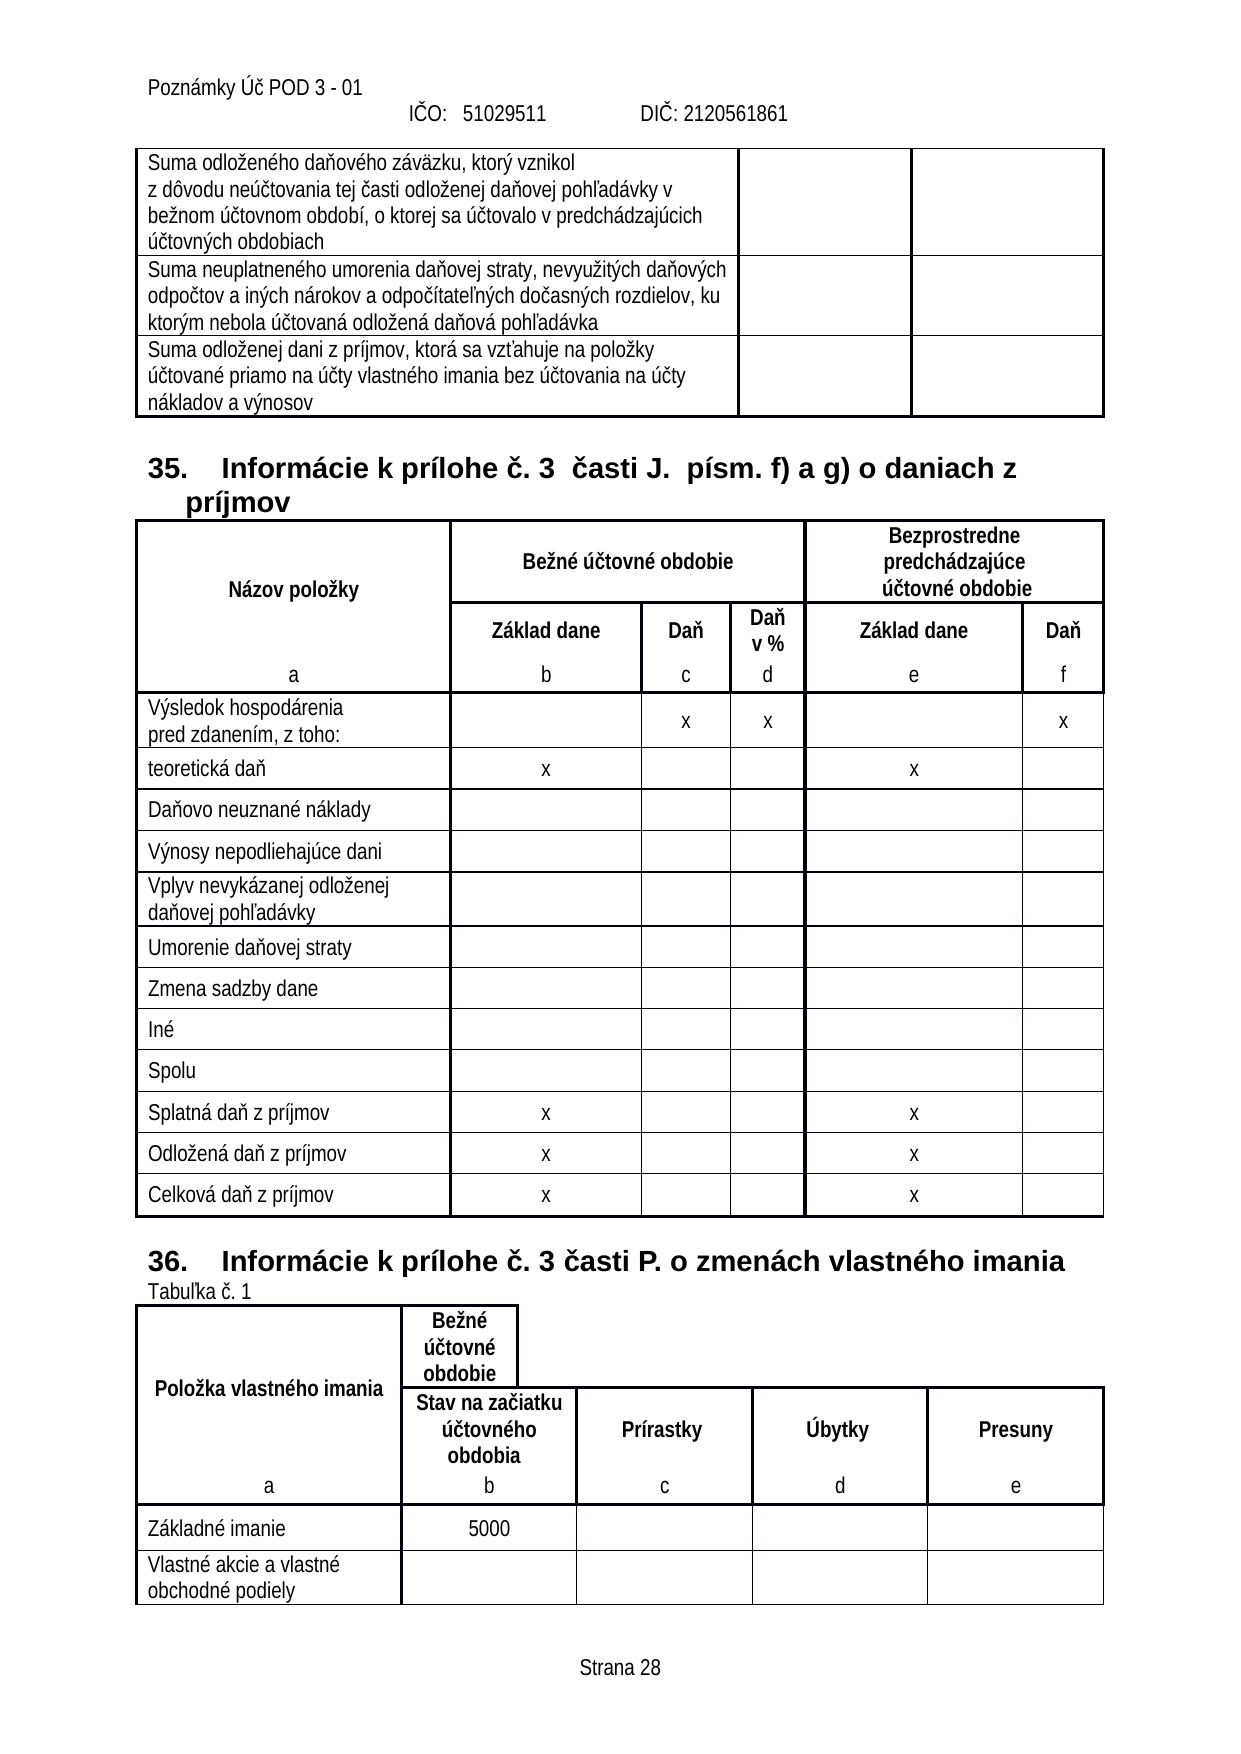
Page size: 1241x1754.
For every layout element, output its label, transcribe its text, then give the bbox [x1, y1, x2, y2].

table_cell Vlastné akcie a vlastné obchodné podiely [138, 1551, 400, 1604]
table_cell [642, 748, 730, 788]
table_cell [731, 927, 803, 967]
table_cell [740, 149, 910, 255]
table_cell Daň [643, 604, 729, 657]
text Tabuľka č. 1 [148, 1278, 1092, 1304]
table_cell Daň [1024, 604, 1102, 657]
table_cell c [643, 657, 729, 691]
table_cell [452, 968, 641, 1008]
table_cell Suma odloženej dani z príjmov, ktorá sa vzťahuje na položky účtované priamo na účty vlastného imania bez účtovania na účty nákladov a výnosov [138, 336, 737, 415]
table_cell d [754, 1469, 926, 1503]
table_header Bežné účtovné obdobie [403, 1307, 516, 1386]
table_cell x [807, 1174, 1022, 1215]
table_cell Úbytky [754, 1389, 926, 1468]
table_cell 5000 [403, 1506, 576, 1550]
table_cell e [929, 1469, 1102, 1503]
table_cell [731, 1174, 803, 1215]
table_cell [731, 831, 803, 871]
table_cell c [578, 1469, 751, 1503]
table_cell [807, 694, 1022, 747]
table_cell x [1023, 694, 1103, 747]
table_cell [807, 927, 1022, 967]
table_cell [731, 748, 803, 788]
table_cell Vplyv nevykázanej odloženej daňovej pohľadávky [138, 873, 449, 925]
table_cell Presuny [929, 1389, 1102, 1468]
table_cell [452, 1009, 641, 1049]
table_cell [807, 831, 1022, 871]
table_cell [642, 927, 730, 967]
table_cell Daň v % [732, 604, 803, 657]
table_cell Prírastky [578, 1389, 751, 1468]
table_cell b [403, 1469, 575, 1503]
table_cell [1023, 1009, 1103, 1049]
table_cell [452, 694, 641, 747]
table_cell [731, 968, 803, 1008]
table_cell [807, 968, 1022, 1008]
table_cell Základ dane [807, 604, 1021, 657]
table_cell Výsledok hospodárenia pred zdanením, z toho: [138, 694, 449, 747]
table_cell [642, 790, 730, 829]
table_cell [1023, 927, 1103, 967]
table_cell [403, 1551, 576, 1604]
table_cell [452, 1050, 641, 1091]
table_cell [740, 336, 910, 415]
table_cell a [138, 1469, 400, 1503]
title Informácie k prílohe č. 3 časti J. písm. f) a g) o daniach z príjmov [148, 452, 1092, 519]
table_cell x [642, 694, 730, 747]
table_cell [740, 256, 910, 335]
table_cell [452, 927, 641, 967]
table_cell [928, 1551, 1103, 1604]
table_cell Suma neuplatneného umorenia daňovej straty, nevyužitých daňových odpočtov a iných nárokov a odpočítateľných dočasných rozdielov, ku ktorým nebola účtovaná odložená daňová pohľadávka [138, 256, 737, 335]
table_cell x [452, 1174, 641, 1215]
table_cell [1023, 1092, 1103, 1132]
table_cell [642, 1133, 730, 1173]
table_cell [642, 968, 730, 1008]
table_cell Spolu [138, 1050, 449, 1091]
table_cell [731, 1133, 803, 1173]
table_cell [807, 790, 1022, 829]
table_cell x [807, 748, 1022, 788]
table_cell teoretická daň [138, 748, 449, 788]
table_cell [452, 790, 641, 829]
table_cell x [807, 1133, 1022, 1173]
table_cell [642, 831, 730, 871]
table_cell x [452, 1133, 641, 1173]
table_cell [753, 1506, 927, 1550]
table_header Bezprostredne predchádzajúce účtovné obdobie [807, 522, 1102, 601]
table_cell [731, 873, 803, 925]
table_cell [452, 831, 641, 871]
table_cell x [807, 1092, 1022, 1132]
table_header Položka vlastného imania [138, 1307, 400, 1468]
table_cell [913, 256, 1102, 335]
table_cell [452, 873, 641, 925]
title Informácie k prílohe č. 3 časti P. o zmenách vlastného imania [148, 1244, 1092, 1278]
table_cell Výnosy nepodliehajúce dani [138, 831, 449, 871]
table_cell [642, 1050, 730, 1091]
table_cell [1023, 1133, 1103, 1173]
table_cell Umorenie daňovej straty [138, 927, 449, 967]
table_cell x [452, 1092, 641, 1132]
table_cell [731, 1050, 803, 1091]
table_cell Iné [138, 1009, 449, 1049]
table_header Bežné účtovné obdobie [452, 522, 803, 601]
table_cell [807, 1009, 1022, 1049]
table_cell b [452, 657, 640, 691]
table_cell [807, 873, 1022, 925]
table_cell [1023, 968, 1103, 1008]
table_cell [1023, 790, 1103, 829]
table_cell Suma odloženého daňového záväzku, ktorý vznikol z dôvodu neúčtovania tej časti odloženej daňovej pohľadávky v bežnom účtovnom období, o ktorej sa účtovalo v predchádzajúcich účtovných obdobiach [138, 149, 737, 255]
table_cell Zmena sadzby dane [138, 968, 449, 1008]
table_cell [753, 1551, 927, 1604]
table_cell [1023, 831, 1103, 871]
table_cell [642, 1092, 730, 1132]
table_cell [731, 1092, 803, 1132]
table_cell x [731, 694, 803, 747]
table_cell Stav na začiatku účtovného obdobia [403, 1389, 575, 1468]
table_cell Celková daň z príjmov [138, 1174, 449, 1215]
table_cell Splatná daň z príjmov [138, 1092, 449, 1132]
table_cell [642, 1009, 730, 1049]
table_cell [1023, 1174, 1103, 1215]
table_header Názov položky [138, 522, 449, 657]
table_cell x [452, 748, 641, 788]
table_cell Základné imanie [138, 1506, 400, 1550]
table_cell [1023, 1050, 1103, 1091]
table_cell e [807, 657, 1021, 691]
table_cell [913, 336, 1102, 415]
table_cell Odložená daň z príjmov [138, 1133, 449, 1173]
table_cell [913, 149, 1102, 255]
table_cell [731, 1009, 803, 1049]
table_cell Daňovo neuznané náklady [138, 790, 449, 829]
table_cell [642, 1174, 730, 1215]
table_cell d [732, 657, 803, 691]
table_cell [1023, 873, 1103, 925]
table_cell Základ dane [452, 604, 640, 657]
table_cell [807, 1050, 1022, 1091]
table_cell [642, 873, 730, 925]
table_cell [731, 790, 803, 829]
table_cell [928, 1506, 1103, 1550]
table_cell [577, 1506, 752, 1550]
table_cell a [138, 657, 449, 691]
table_cell [1023, 748, 1103, 788]
table_cell f [1024, 657, 1102, 691]
table_cell [577, 1551, 752, 1604]
